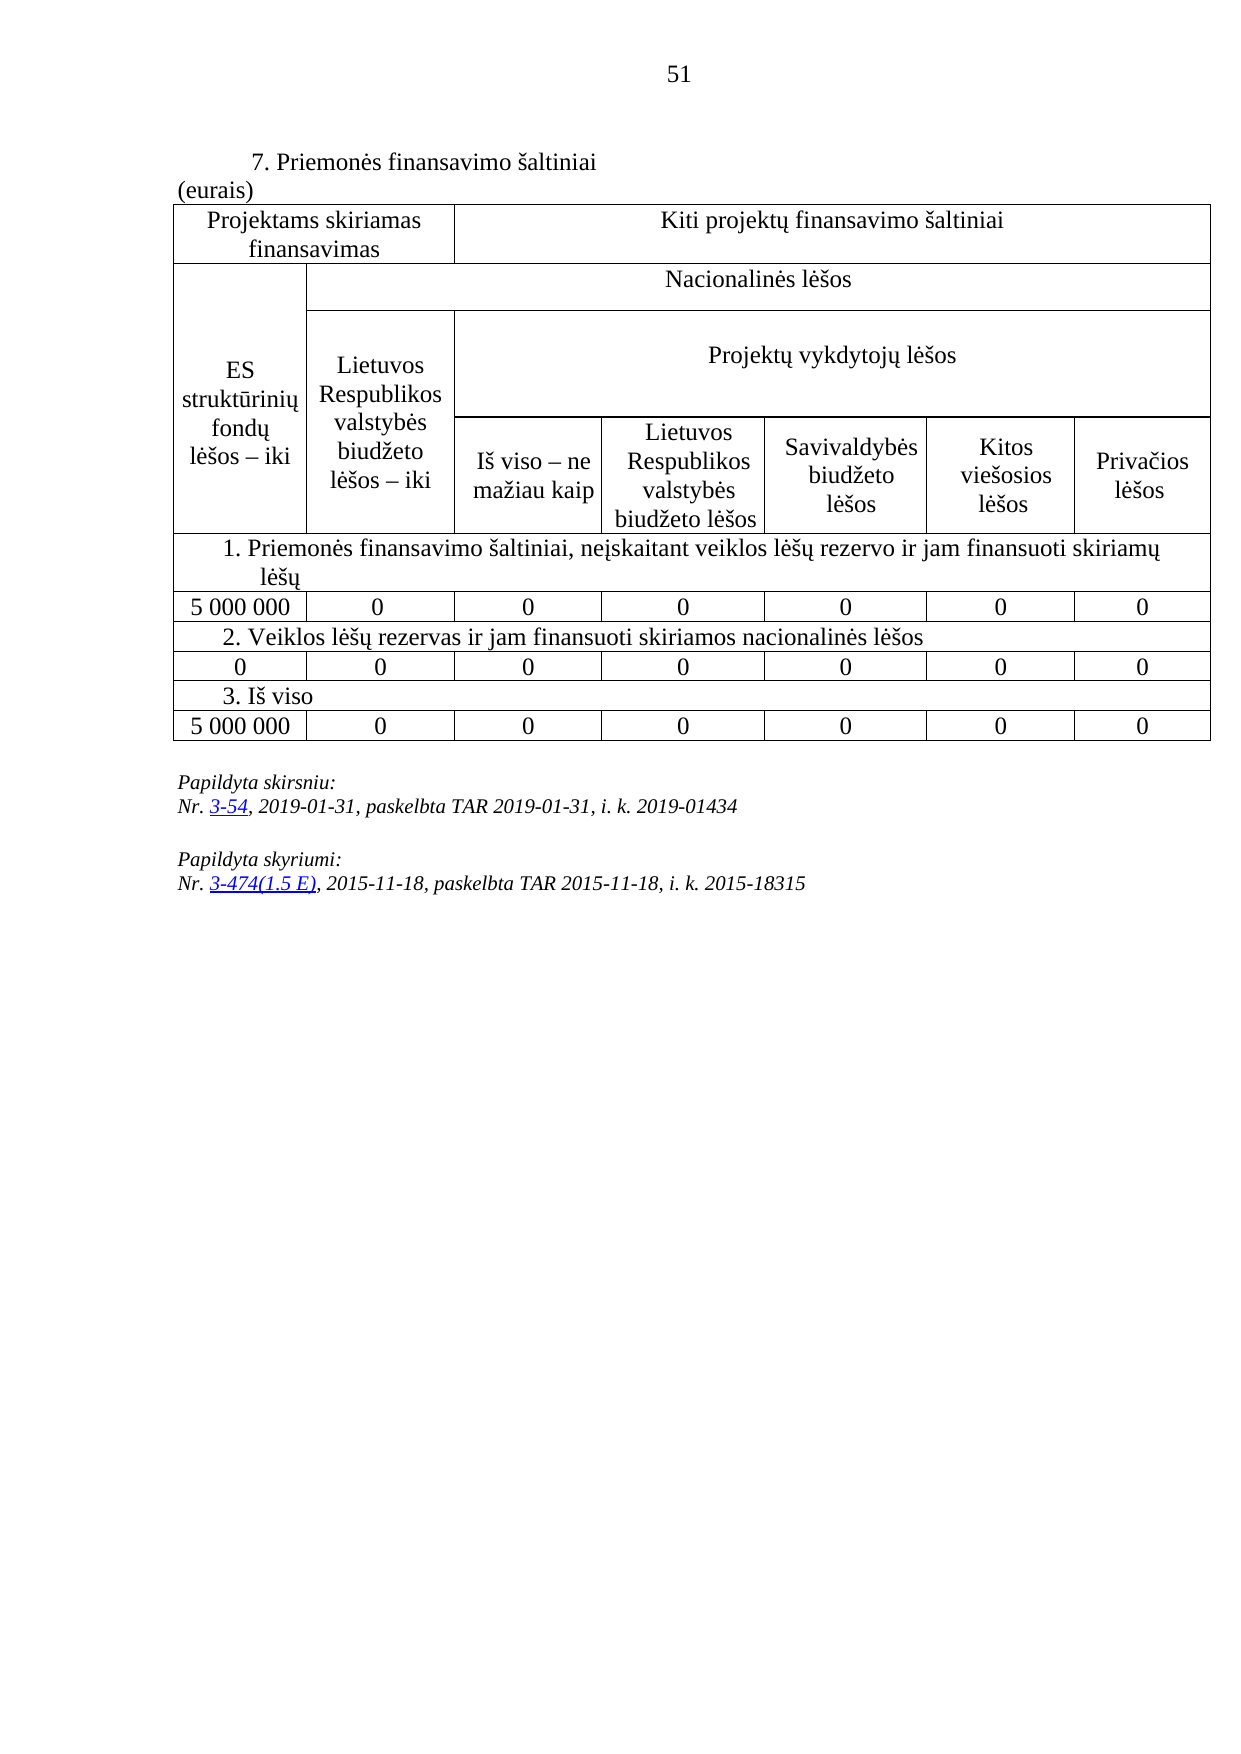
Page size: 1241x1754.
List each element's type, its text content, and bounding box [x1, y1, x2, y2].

table_cell Lietuvos Respublikos valstybės biudžeto lėšos [602, 418, 764, 532]
text Nr. 3-54, 2019-01-31, paskelbta TAR 2019-01-31, i. k. 2019-01434 [177, 794, 1181, 818]
table_cell 0 [602, 652, 764, 680]
table_cell 0 [455, 652, 601, 680]
table_header Projektams skiriamas finansavimas [174, 205, 454, 263]
table_cell 0 [1075, 592, 1210, 621]
table_header Kiti projektų finansavimo šaltiniai [455, 205, 1210, 263]
table_cell 0 [765, 652, 926, 680]
table_cell Projektų vykdytojų lėšos [455, 311, 1210, 416]
table_cell 0 [602, 711, 764, 740]
table_cell Privačios lėšos [1075, 418, 1210, 532]
table_cell 0 [927, 711, 1074, 740]
table_cell 0 [307, 711, 454, 740]
table_cell 0 [174, 652, 306, 680]
table_cell 0 [307, 592, 454, 621]
table_cell Iš viso – ne mažiau kaip [455, 418, 601, 532]
table_cell 0 [927, 592, 1074, 621]
table_cell 5 000 000 [174, 711, 306, 740]
table_cell 0 [765, 711, 926, 740]
table_cell 5 000 000 [174, 592, 306, 621]
table_cell 0 [602, 592, 764, 621]
table_cell 0 [455, 592, 601, 621]
text Papildyta skyriumi: [177, 847, 1181, 871]
table_cell 2. Veiklos lėšų rezervas ir jam finansuoti skiriamos nacionalinės lėšos [174, 622, 1210, 651]
text Nr. 3-474(1.5 E), 2015-11-18, paskelbta TAR 2015-11-18, i. k. 2015-18315 [177, 871, 1181, 895]
table_cell Nacionalinės lėšos [307, 264, 1210, 310]
text Papildyta skirsniu: [177, 770, 1181, 794]
table_cell 1. Priemonės finansavimo šaltiniai, neįskaitant veiklos lėšų rezervo ir jam finansuoti skiriamų lėšų [174, 534, 1210, 591]
text (eurais) [177, 176, 266, 204]
table_cell 0 [455, 711, 601, 740]
table_cell ES struktūrinių fondų lėšos – iki [174, 264, 306, 532]
table_cell Savivaldybės biudžeto lėšos [765, 418, 926, 532]
table_cell 0 [1075, 652, 1210, 680]
table_cell Kitos viešosios lėšos [927, 418, 1074, 532]
table_cell 0 [765, 592, 926, 621]
table_cell 0 [307, 652, 454, 680]
table_cell 0 [1075, 711, 1210, 740]
table_cell 3. Iš viso [174, 681, 1210, 710]
table_cell Lietuvos Respublikos valstybės biudžeto lėšos – iki [307, 311, 454, 532]
table_cell 0 [927, 652, 1074, 680]
text 7. Priemonės finansavimo šaltiniai [251, 147, 1181, 176]
